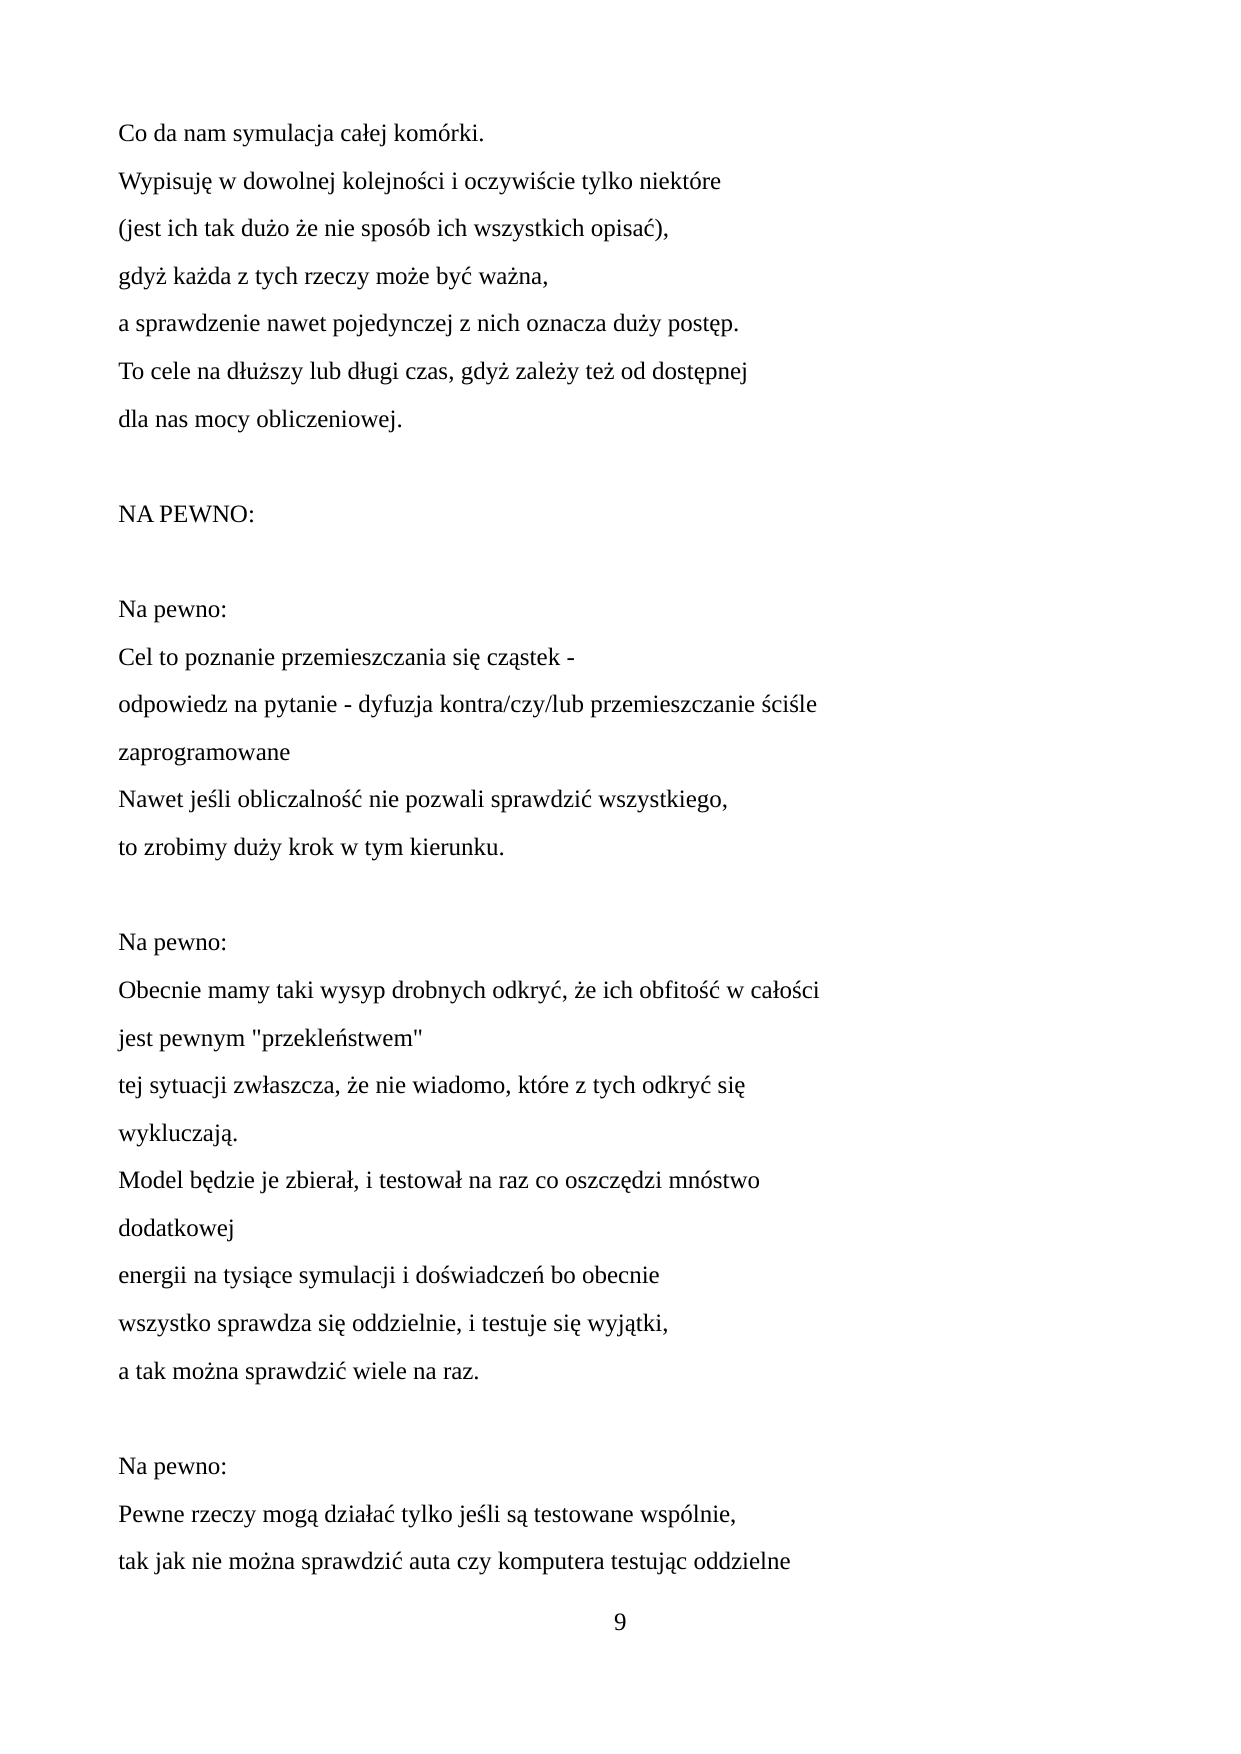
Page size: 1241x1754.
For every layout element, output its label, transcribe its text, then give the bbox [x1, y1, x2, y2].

text (jest ich tak dużo że nie sposób ich wszystkich opisać), [118, 213, 1122, 242]
text NA PEWNO: [118, 499, 1122, 528]
text Na pewno: [118, 594, 1122, 623]
text Na pewno: [118, 1451, 1122, 1480]
text Model będzie je zbierał, i testował na raz co oszczędzi mnóstwo [118, 1165, 1122, 1194]
text Co da nam symulacja całej komórki. [118, 118, 1122, 147]
text Cel to poznanie przemieszczania się cząstek - [118, 642, 1122, 671]
text a tak można sprawdzić wiele na raz. [118, 1356, 1122, 1384]
text wykluczają. [118, 1118, 1122, 1147]
text Pewne rzeczy mogą działać tylko jeśli są testowane wspólnie, [118, 1499, 1122, 1527]
text wszystko sprawdza się oddzielnie, i testuje się wyjątki, [118, 1308, 1122, 1337]
text gdyż każda z tych rzeczy może być ważna, [118, 261, 1122, 290]
text a sprawdzenie nawet pojedynczej z nich oznacza duży postęp. [118, 308, 1122, 337]
text energii na tysiące symulacji i doświadczeń bo obecnie [118, 1261, 1122, 1289]
text jest pewnym "przekleństwem" [118, 1023, 1122, 1051]
text dla nas mocy obliczeniowej. [118, 404, 1122, 432]
text Nawet jeśli obliczalność nie pozwali sprawdzić wszystkiego, [118, 784, 1122, 813]
text Wypisuję w dowolnej kolejności i oczywiście tylko niektóre [118, 166, 1122, 194]
text Na pewno: [118, 927, 1122, 956]
text Obecnie mamy taki wysyp drobnych odkryć, że ich obfitość w całości [118, 975, 1122, 1004]
text odpowiedz na pytanie - dyfuzja kontra/czy/lub przemieszczanie ściśle [118, 689, 1122, 718]
text to zrobimy duży krok w tym kierunku. [118, 832, 1122, 861]
text dodatkowej [118, 1213, 1122, 1242]
text tej sytuacji zwłaszcza, że nie wiadomo, które z tych odkryć się [118, 1070, 1122, 1099]
text To cele na dłuższy lub długi czas, gdyż zależy też od dostępnej [118, 356, 1122, 385]
text tak jak nie można sprawdzić auta czy komputera testując oddzielne [118, 1546, 1122, 1575]
text zaprogramowane [118, 737, 1122, 766]
